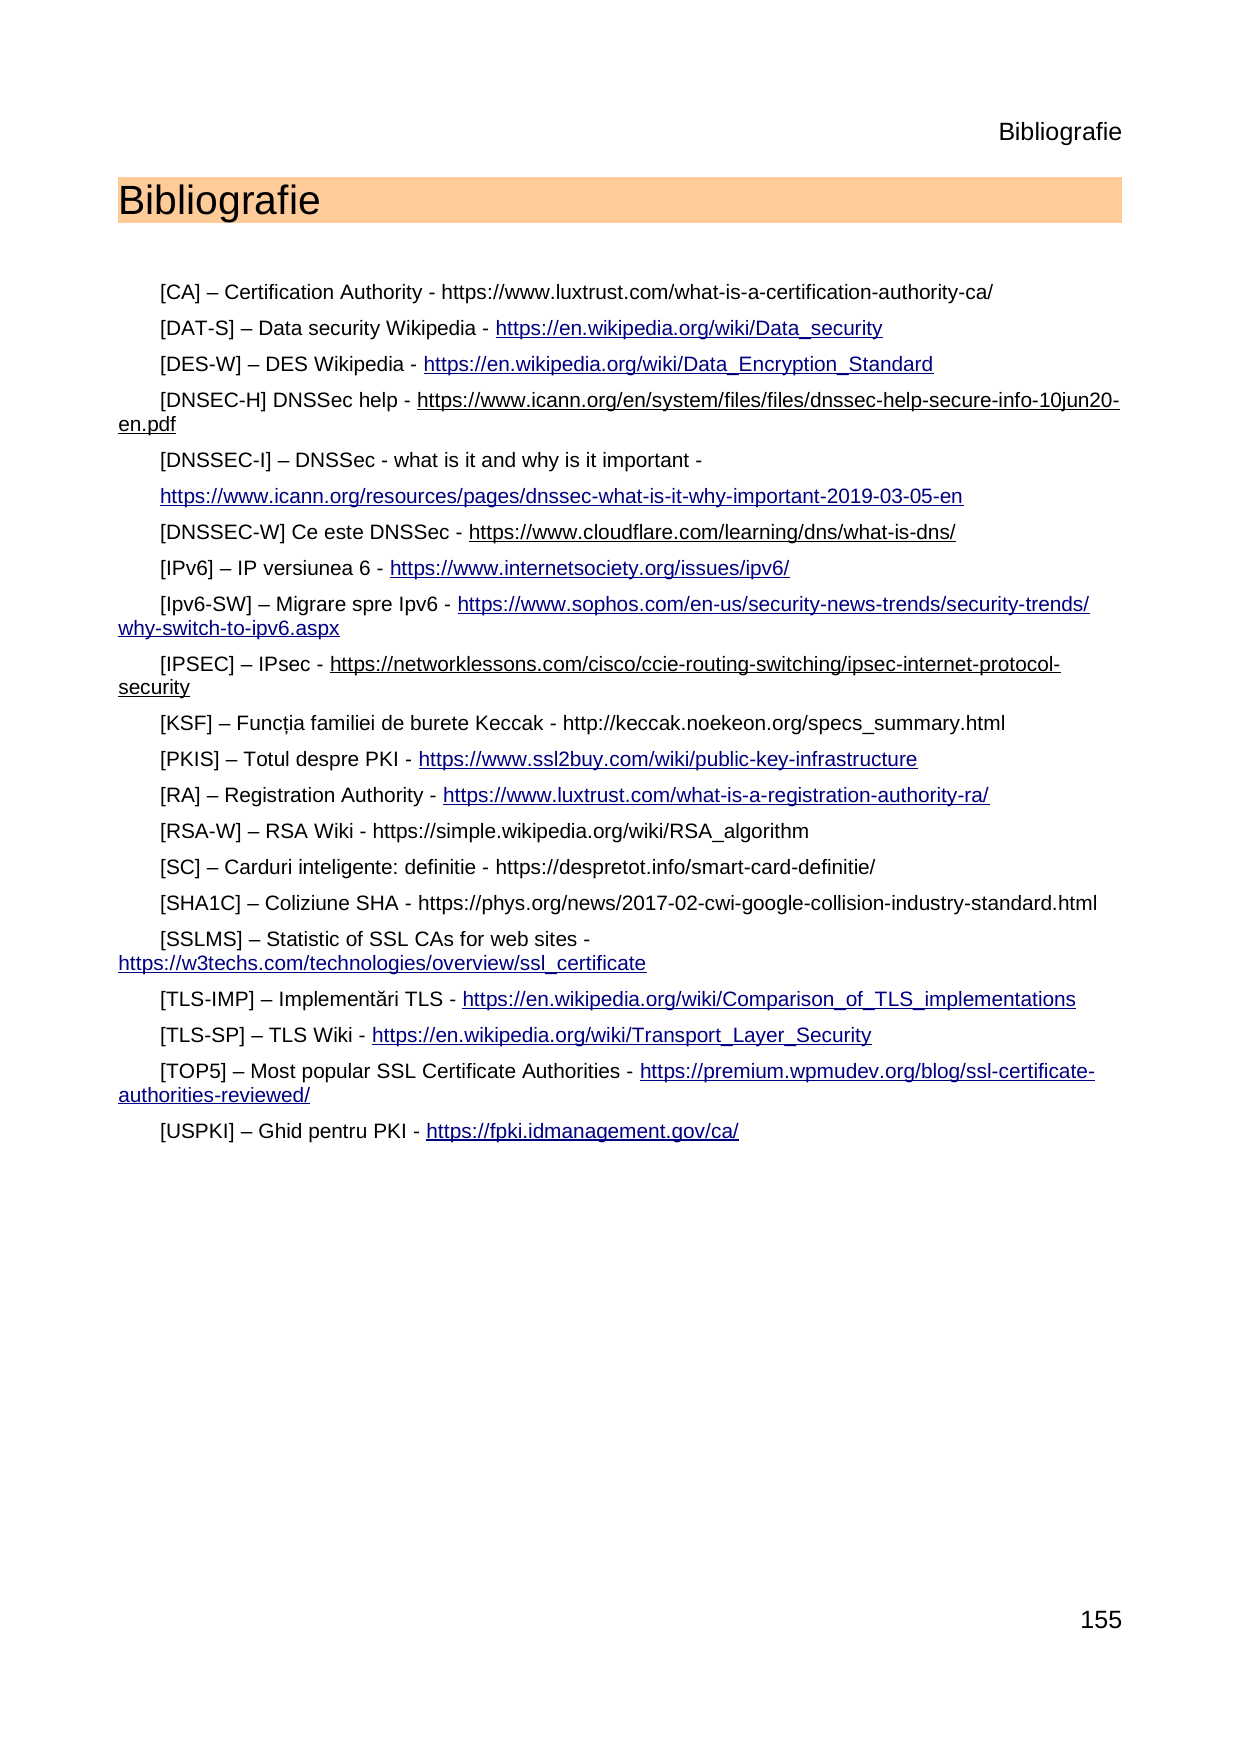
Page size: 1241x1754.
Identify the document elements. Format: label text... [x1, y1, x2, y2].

text [SHA1C] – Coliziune SHA - https://phys.org/news/2017-02-cwi-google-collision-industry-standard.html [118, 892, 1122, 915]
text [RA] – Registration Authority - https://www.luxtrust.com/what-is-a-registration-authority-ra/ [118, 784, 1122, 807]
text [KSF] – Funcția familiei de burete Keccak - http://keccak.noekeon.org/specs_summary.html [118, 712, 1122, 735]
text [USPKI] – Ghid pentru PKI - https://fpki.idmanagement.gov/ca/ [118, 1119, 1122, 1143]
text [IPSEC] – IPsec - https://networklessons.com/cisco/ccie-routing-switching/ipsec-internet-protocol-security [118, 652, 1122, 699]
text [SC] – Carduri inteligente: definitie - https://despretot.info/smart-card-definitie/ [118, 856, 1122, 879]
text [TOP5] – Most popular SSL Certificate Authorities - https://premium.wpmudev.org/blog/ssl-certificate-authorities-reviewed/ [118, 1059, 1122, 1107]
text [SSLMS] – Statistic of SSL CAs for web sites - https://w3techs.com/technologies/overview/ssl_certificate [118, 928, 1122, 975]
text [PKIS] – Totul despre PKI - https://www.ssl2buy.com/wiki/public-key-infrastructure [118, 748, 1122, 771]
text [IPv6] – IP versiunea 6 - https://www.internetsociety.org/issues/ipv6/ [118, 556, 1122, 580]
text [TLS-IMP] – Implementări TLS - https://en.wikipedia.org/wiki/Comparison_of_TLS_implementations [118, 987, 1122, 1011]
text [CA] – Certification Authority - https://www.luxtrust.com/what-is-a-certification-authority-ca/ [118, 281, 1122, 304]
text [DNSSEC-W] Ce este DNSSec - https://www.cloudflare.com/learning/dns/what-is-dns/ [118, 520, 1122, 544]
text [RSA-W] – RSA Wiki - https://simple.wikipedia.org/wiki/RSA_algorithm [118, 820, 1122, 843]
text [DNSSEC-I] – DNSSec - what is it and why is it important - [118, 448, 1122, 472]
text [TLS-SP] – TLS Wiki - https://en.wikipedia.org/wiki/Transport_Layer_Security [118, 1023, 1122, 1047]
subtitle Bibliografie [118, 177, 1122, 223]
text [DAT-S] – Data security Wikipedia - https://en.wikipedia.org/wiki/Data_security [118, 317, 1122, 340]
text [DNSEC-H] DNSSec help - https://www.icann.org/en/system/files/files/dnssec-help-secure-info-10jun20-en.pdf [118, 389, 1122, 436]
text https://www.icann.org/resources/pages/dnssec-what-is-it-why-important-2019-03-05-en [118, 484, 1122, 508]
text [DES-W] – DES Wikipedia - https://en.wikipedia.org/wiki/Data_Encryption_Standard [118, 353, 1122, 376]
text [Ipv6-SW] – Migrare spre Ipv6 - https://www.sophos.com/en-us/security-news-trends/security-trends/why-switch-to-ipv6.aspx [118, 592, 1122, 639]
